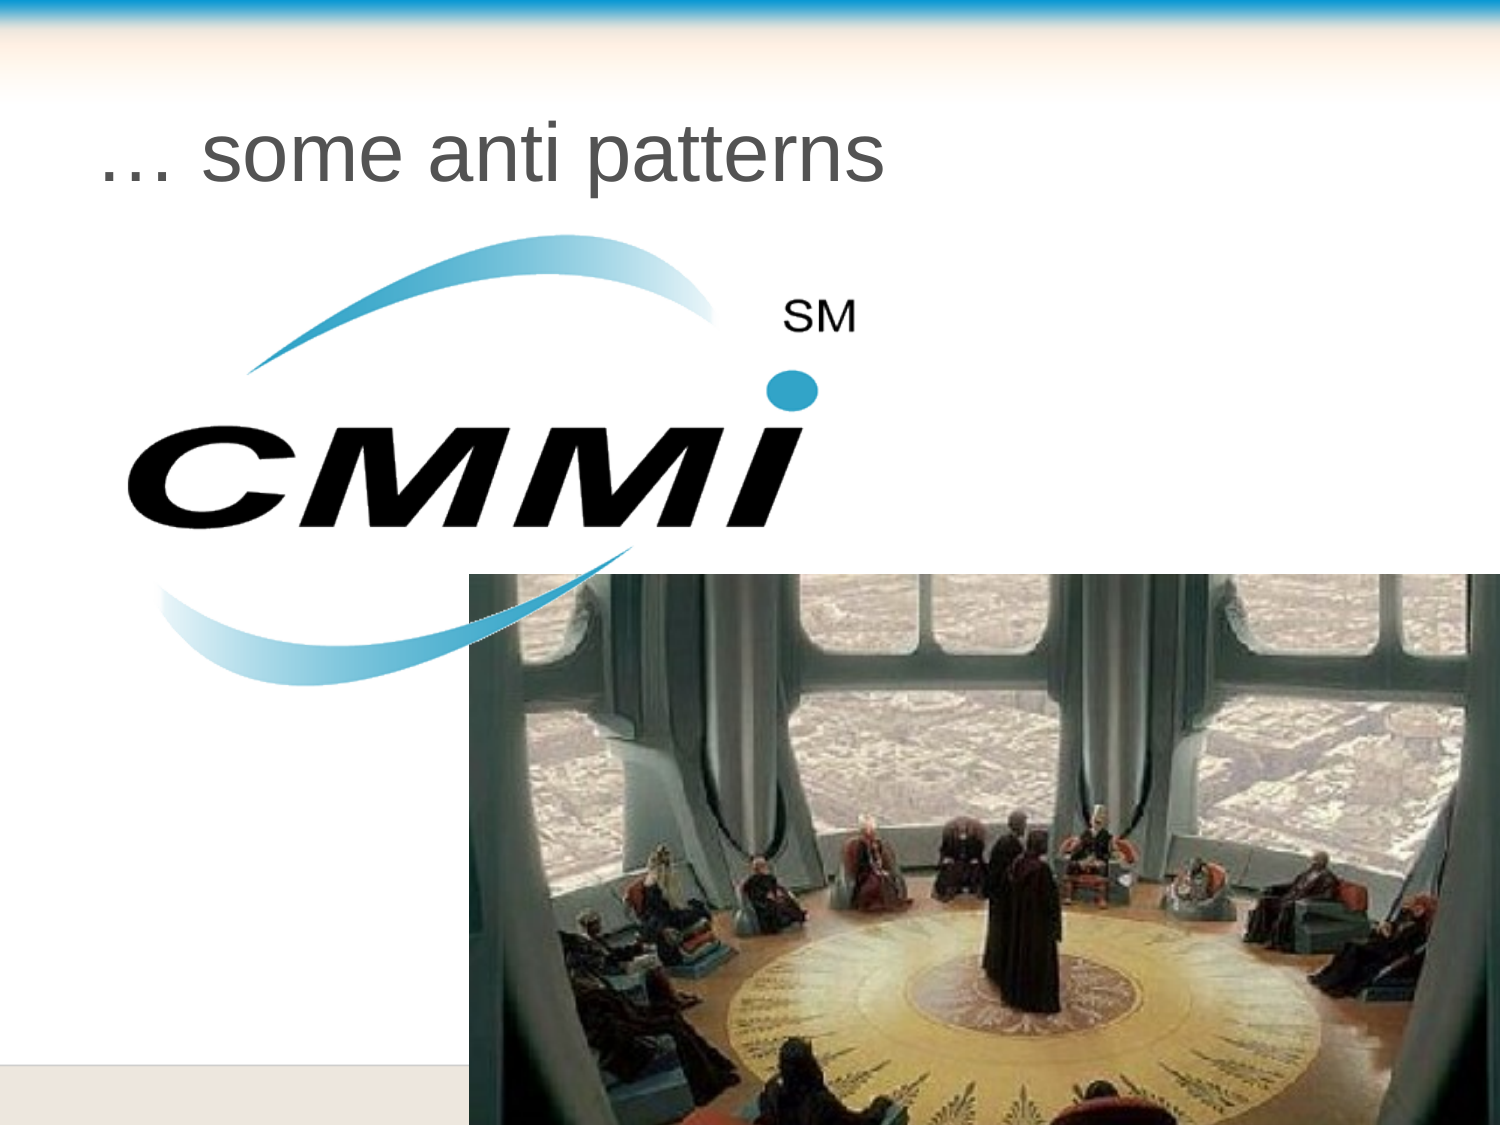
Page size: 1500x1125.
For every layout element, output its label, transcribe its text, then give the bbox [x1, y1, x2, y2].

picture [0, 3, 1500, 1125]
title … some anti patterns [80, 58, 1462, 237]
